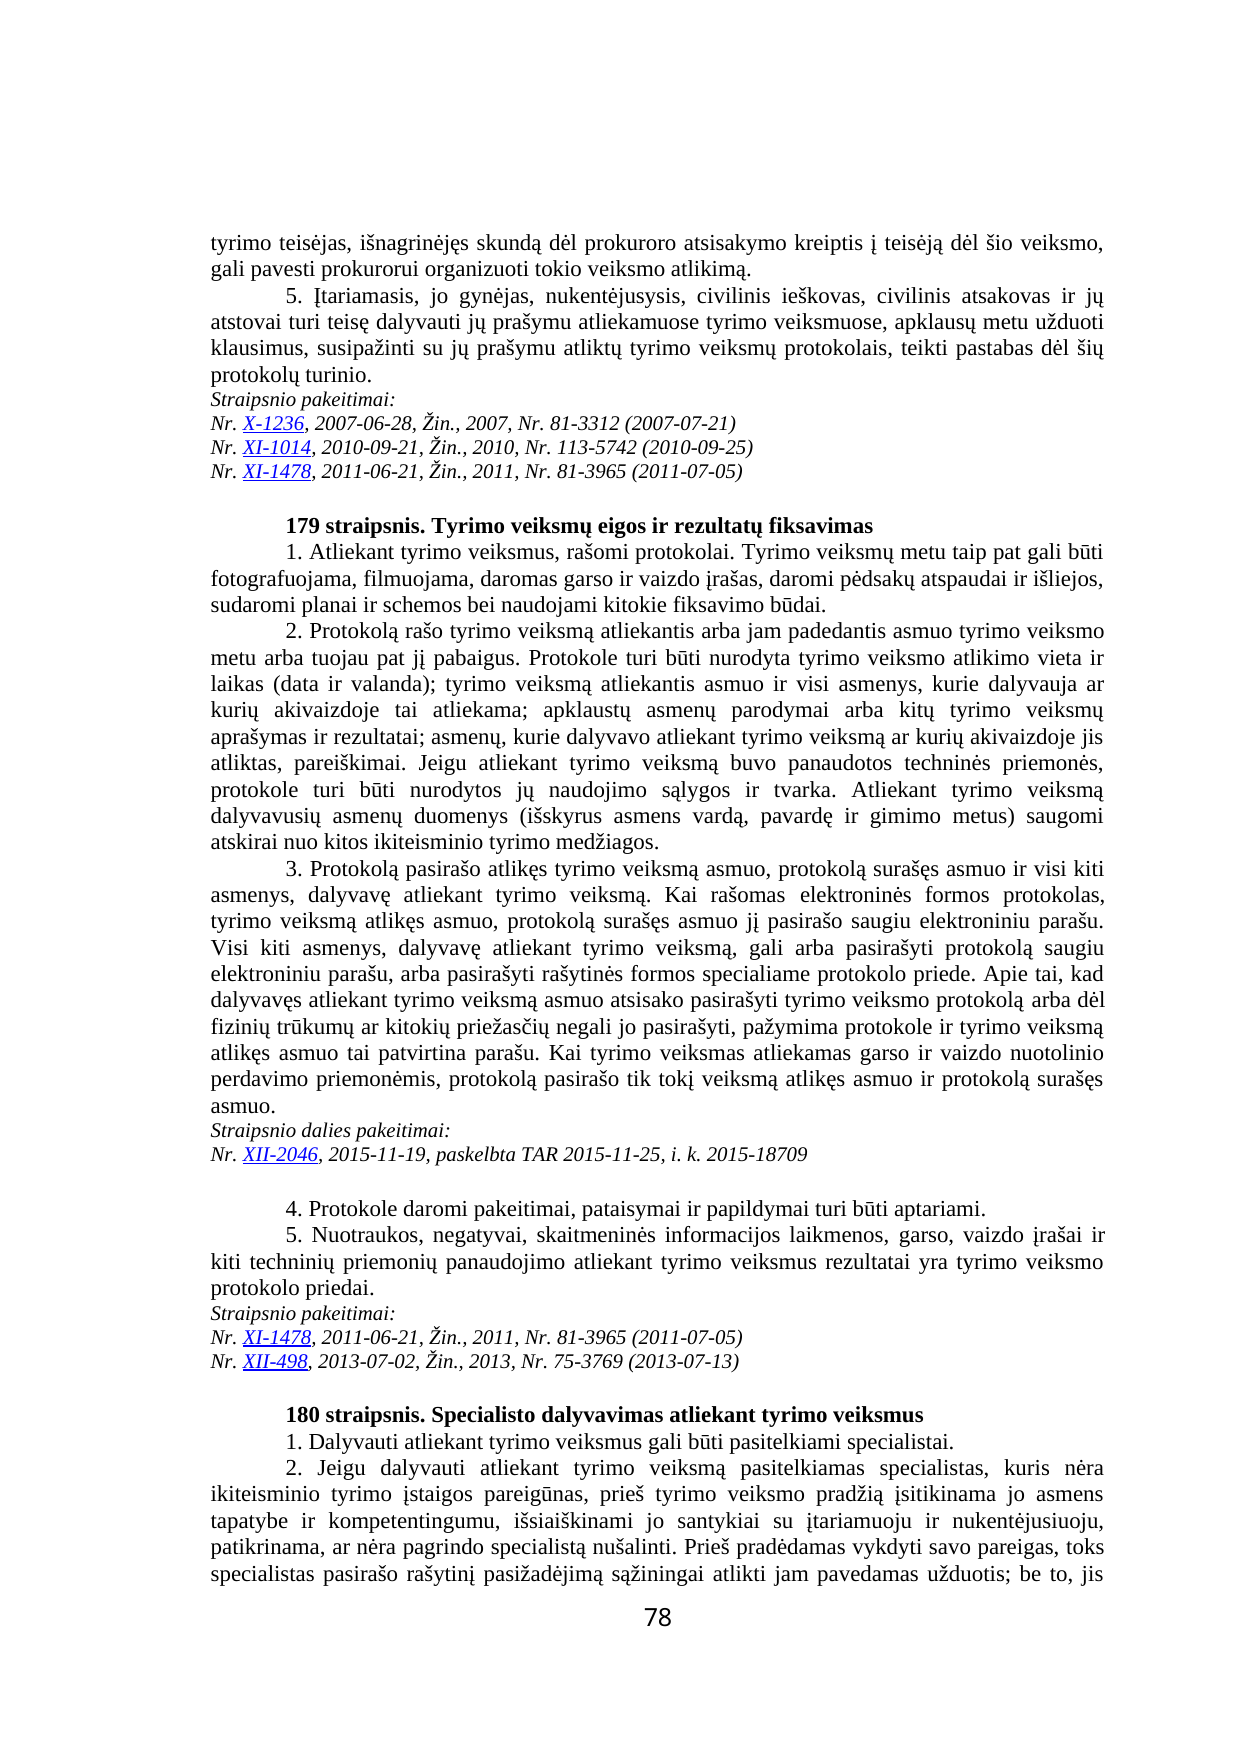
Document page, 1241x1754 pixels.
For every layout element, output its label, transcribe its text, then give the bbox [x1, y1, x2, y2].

text 4. Protokole daromi pakeitimai, pataisymai ir papildymai turi būti aptariami. [210, 1195, 1105, 1221]
text 5. Įtariamasis, jo gynėjas, nukentėjusysis, civilinis ieškovas, civilinis atsakovas ir jų atstovai turi teisę dalyvauti jų prašymu atliekamuose tyrimo veiksmuose, apklausų metu užduoti klausimus, susipažinti su jų prašymu atliktų tyrimo veiksmų protokolais, teikti pastabas dėl šių protokolų turinio. [210, 282, 1105, 387]
text Straipsnio pakeitimai: [210, 1301, 1105, 1324]
text Nr. XII-498, 2013-07-02, Žin., 2013, Nr. 75-3769 (2013-07-13) [210, 1349, 1105, 1373]
text Nr. XI-1478, 2011-06-21, Žin., 2011, Nr. 81-3965 (2011-07-05) [210, 1324, 1105, 1349]
text 179 straipsnis. Tyrimo veiksmų eigos ir rezultatų fiksavimas [210, 512, 1105, 538]
text Nr. X-1236, 2007-06-28, Žin., 2007, Nr. 81-3312 (2007-07-21) [210, 411, 1105, 435]
text Straipsnio dalies pakeitimai: [210, 1118, 1105, 1142]
text 1. Dalyvauti atliekant tyrimo veiksmus gali būti pasitelkiami specialistai. [210, 1428, 1105, 1454]
text Straipsnio pakeitimai: [210, 387, 1105, 411]
text 5. Nuotraukos, negatyvai, skaitmeninės informacijos laikmenos, garso, vaizdo įrašai ir kiti techninių priemonių panaudojimo atliekant tyrimo veiksmus rezultatai yra tyrimo veiksmo protokolo priedai. [210, 1221, 1105, 1301]
text 1. Atliekant tyrimo veiksmus, rašomi protokolai. Tyrimo veiksmų metu taip pat gali būti fotografuojama, filmuojama, daromas garso ir vaizdo įrašas, daromi pėdsakų atspaudai ir išliejos, sudaromi planai ir schemos bei naudojami kitokie fiksavimo būdai. [210, 538, 1105, 617]
text Nr. XI-1014, 2010-09-21, Žin., 2010, Nr. 113-5742 (2010-09-25) [210, 435, 1105, 459]
text 3. Protokolą pasirašo atlikęs tyrimo veiksmą asmuo, protokolą surašęs asmuo ir visi kiti asmenys, dalyvavę atliekant tyrimo veiksmą. Kai rašomas elektroninės formos protokolas, tyrimo veiksmą atlikęs asmuo, protokolą surašęs asmuo jį pasirašo saugiu elektroniniu parašu. Visi kiti asmenys, dalyvavę atliekant tyrimo veiksmą, gali arba pasirašyti protokolą saugiu elektroniniu parašu, arba pasirašyti rašytinės formos specialiame protokolo priede. Apie tai, kad dalyvavęs atliekant tyrimo veiksmą asmuo atsisako pasirašyti tyrimo veiksmo protokolą arba dėl fizinių trūkumų ar kitokių priežasčių negali jo pasirašyti, pažymima protokole ir tyrimo veiksmą atlikęs asmuo tai patvirtina parašu. Kai tyrimo veiksmas atliekamas garso ir vaizdo nuotolinio perdavimo priemonėmis, protokolą pasirašo tik tokį veiksmą atlikęs asmuo ir protokolą surašęs asmuo. [210, 855, 1105, 1118]
text Nr. XII-2046, 2015-11-19, paskelbta TAR 2015-11-25, i. k. 2015-18709 [210, 1142, 1105, 1166]
text Nr. XI-1478, 2011-06-21, Žin., 2011, Nr. 81-3965 (2011-07-05) [210, 459, 1105, 483]
text tyrimo teisėjas, išnagrinėjęs skundą dėl prokuroro atsisakymo kreiptis į teisėją dėl šio veiksmo, gali pavesti prokurorui organizuoti tokio veiksmo atlikimą. [210, 229, 1105, 282]
text 2. Protokolą rašo tyrimo veiksmą atliekantis arba jam padedantis asmuo tyrimo veiksmo metu arba tuojau pat jį pabaigus. Protokole turi būti nurodyta tyrimo veiksmo atlikimo vieta ir laikas (data ir valanda); tyrimo veiksmą atliekantis asmuo ir visi asmenys, kurie dalyvauja ar kurių akivaizdoje tai atliekama; apklaustų asmenų parodymai arba kitų tyrimo veiksmų aprašymas ir rezultatai; asmenų, kurie dalyvavo atliekant tyrimo veiksmą ar kurių akivaizdoje jis atliktas, pareiškimai. Jeigu atliekant tyrimo veiksmą buvo panaudotos techninės priemonės, protokole turi būti nurodytos jų naudojimo sąlygos ir tvarka. Atliekant tyrimo veiksmą dalyvavusių asmenų duomenys (išskyrus asmens vardą, pavardę ir gimimo metus) saugomi atskirai nuo kitos ikiteisminio tyrimo medžiagos. [210, 617, 1105, 855]
text 2. Jeigu dalyvauti atliekant tyrimo veiksmą pasitelkiamas specialistas, kuris nėra ikiteisminio tyrimo įstaigos pareigūnas, prieš tyrimo veiksmo pradžią įsitikinama jo asmens tapatybe ir kompetentingumu, išsiaiškinami jo santykiai su įtariamuoju ir nukentėjusiuoju, patikrinama, ar nėra pagrindo specialistą nušalinti. Prieš pradėdamas vykdyti savo pareigas, toks specialistas pasirašo rašytinį pasižadėjimą sąžiningai atlikti jam pavedamas užduotis; be to, jis [210, 1454, 1105, 1586]
text 180 straipsnis. Specialisto dalyvavimas atliekant tyrimo veiksmus [210, 1401, 1105, 1428]
